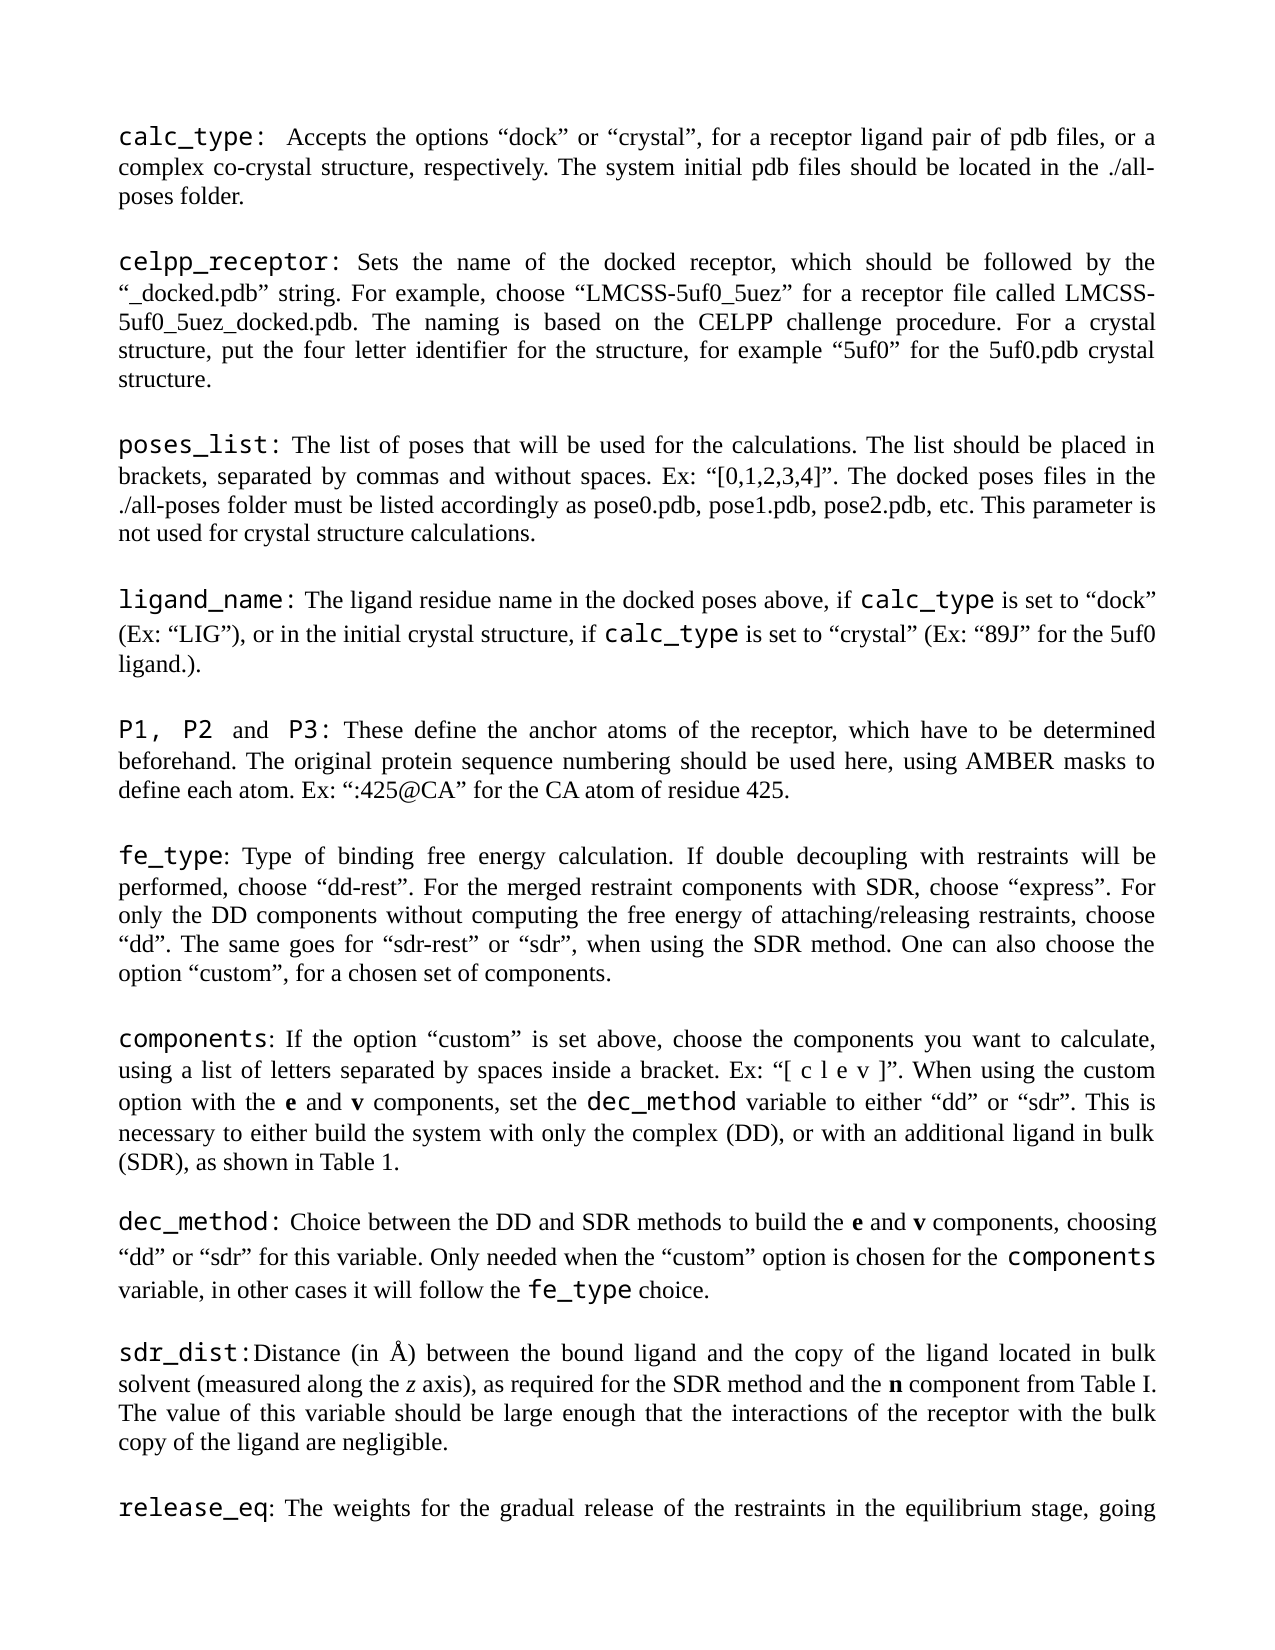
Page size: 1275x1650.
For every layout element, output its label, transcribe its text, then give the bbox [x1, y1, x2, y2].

text P1, P2 and P3: These define the anchor atoms of the receptor, which have to be determined beforehand. The original protein sequence numbering should be used here, using AMBER masks to define each atom. Ex: “:425@CA” for the CA atom of residue 425. [118, 712, 1157, 804]
text dec_method: Choice between the DD and SDR methods to build the e and v components, choosing “dd” or “sdr” for this variable. Only needed when the “custom” option is chosen for the components variable, in other cases it will follow the fe_type choice. [118, 1204, 1157, 1306]
text calc_type: Accepts the options “dock” or “crystal”, for a receptor ligand pair of pdb files, or a complex co-crystal structure, respectively. The system initial pdb files should be located in the ./all-poses folder. [118, 118, 1157, 210]
text poses_list: The list of poses that will be used for the calculations. The list should be placed in brackets, separated by commas and without spaces. Ex: “[0,1,2,3,4]”. The docked poses files in the ./all-poses folder must be listed accordingly as pose0.pdb, pose1.pdb, pose2.pdb, etc. This parameter is not used for crystal structure calculations. [118, 427, 1157, 547]
text celpp_receptor: Sets the name of the docked receptor, which should be followed by the “_docked.pdb” string. For example, choose “LMCSS-5uf0_5uez” for a receptor file called LMCSS-5uf0_5uez_docked.pdb. The naming is based on the CELPP challenge procedure. For a crystal structure, put the four letter identifier for the structure, for example “5uf0” for the 5uf0.pdb crystal structure. [118, 244, 1157, 393]
text components: If the option “custom” is set above, choose the components you want to calculate, using a list of letters separated by spaces inside a bracket. Ex: “[ c l e v ]”. When using the custom option with the e and v components, set the dec_method variable to either “dd” or “sdr”. This is necessary to either build the system with only the complex (DD), or with an additional ligand in bulk (SDR), as shown in Table 1. [118, 1021, 1157, 1175]
text ligand_name: The ligand residue name in the docked poses above, if calc_type is set to “dock” (Ex: “LIG”), or in the initial crystal structure, if calc_type is set to “crystal” (Ex: “89J” for the 5uf0 ligand.). [118, 581, 1157, 678]
text sdr_dist:Distance (in Å) between the bound ligand and the copy of the ligand located in bulk solvent (measured along the z axis), as required for the SDR method and the n component from Table I. The value of this variable should be large enough that the interactions of the receptor with the bulk copy of the ligand are negligible. [118, 1335, 1157, 1455]
text fe_type: Type of binding free energy calculation. If double decoupling with restraints will be performed, choose “dd-rest”. For the merged restraint components with SDR, choose “express”. For only the DD components without computing the free energy of attaching/releasing restraints, choose “dd”. The same goes for “sdr-rest” or “sdr”, when using the SDR method. One can also choose the option “custom”, for a chosen set of components. [118, 838, 1157, 987]
text release_eq: The weights for the gradual release of the restraints in the equilibrium stage, going [118, 1489, 1157, 1523]
